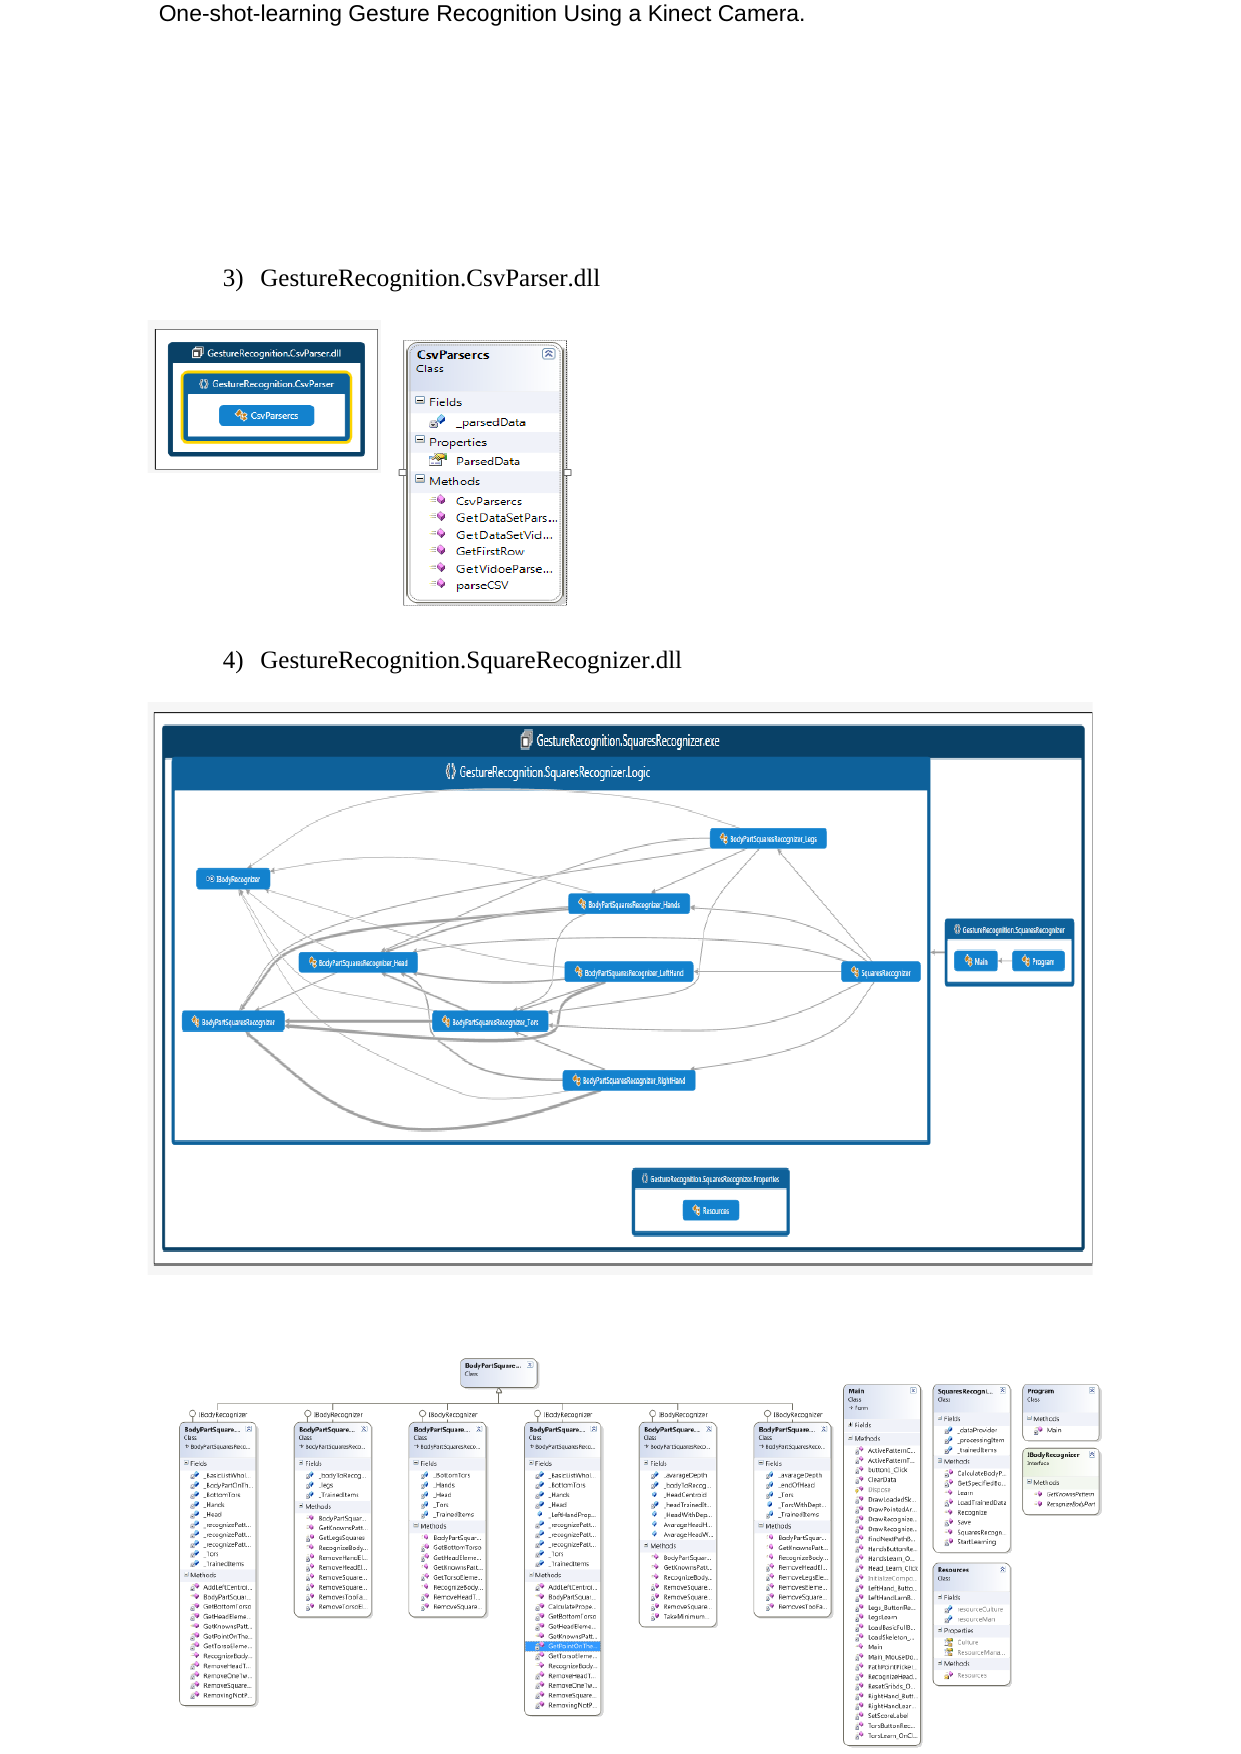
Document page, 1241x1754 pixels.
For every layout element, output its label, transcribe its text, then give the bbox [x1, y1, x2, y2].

list GestureRecognition.SquareRecognizer.dll [223, 645, 1093, 674]
list GestureRecognition.CsvParser.dll [223, 263, 1093, 291]
